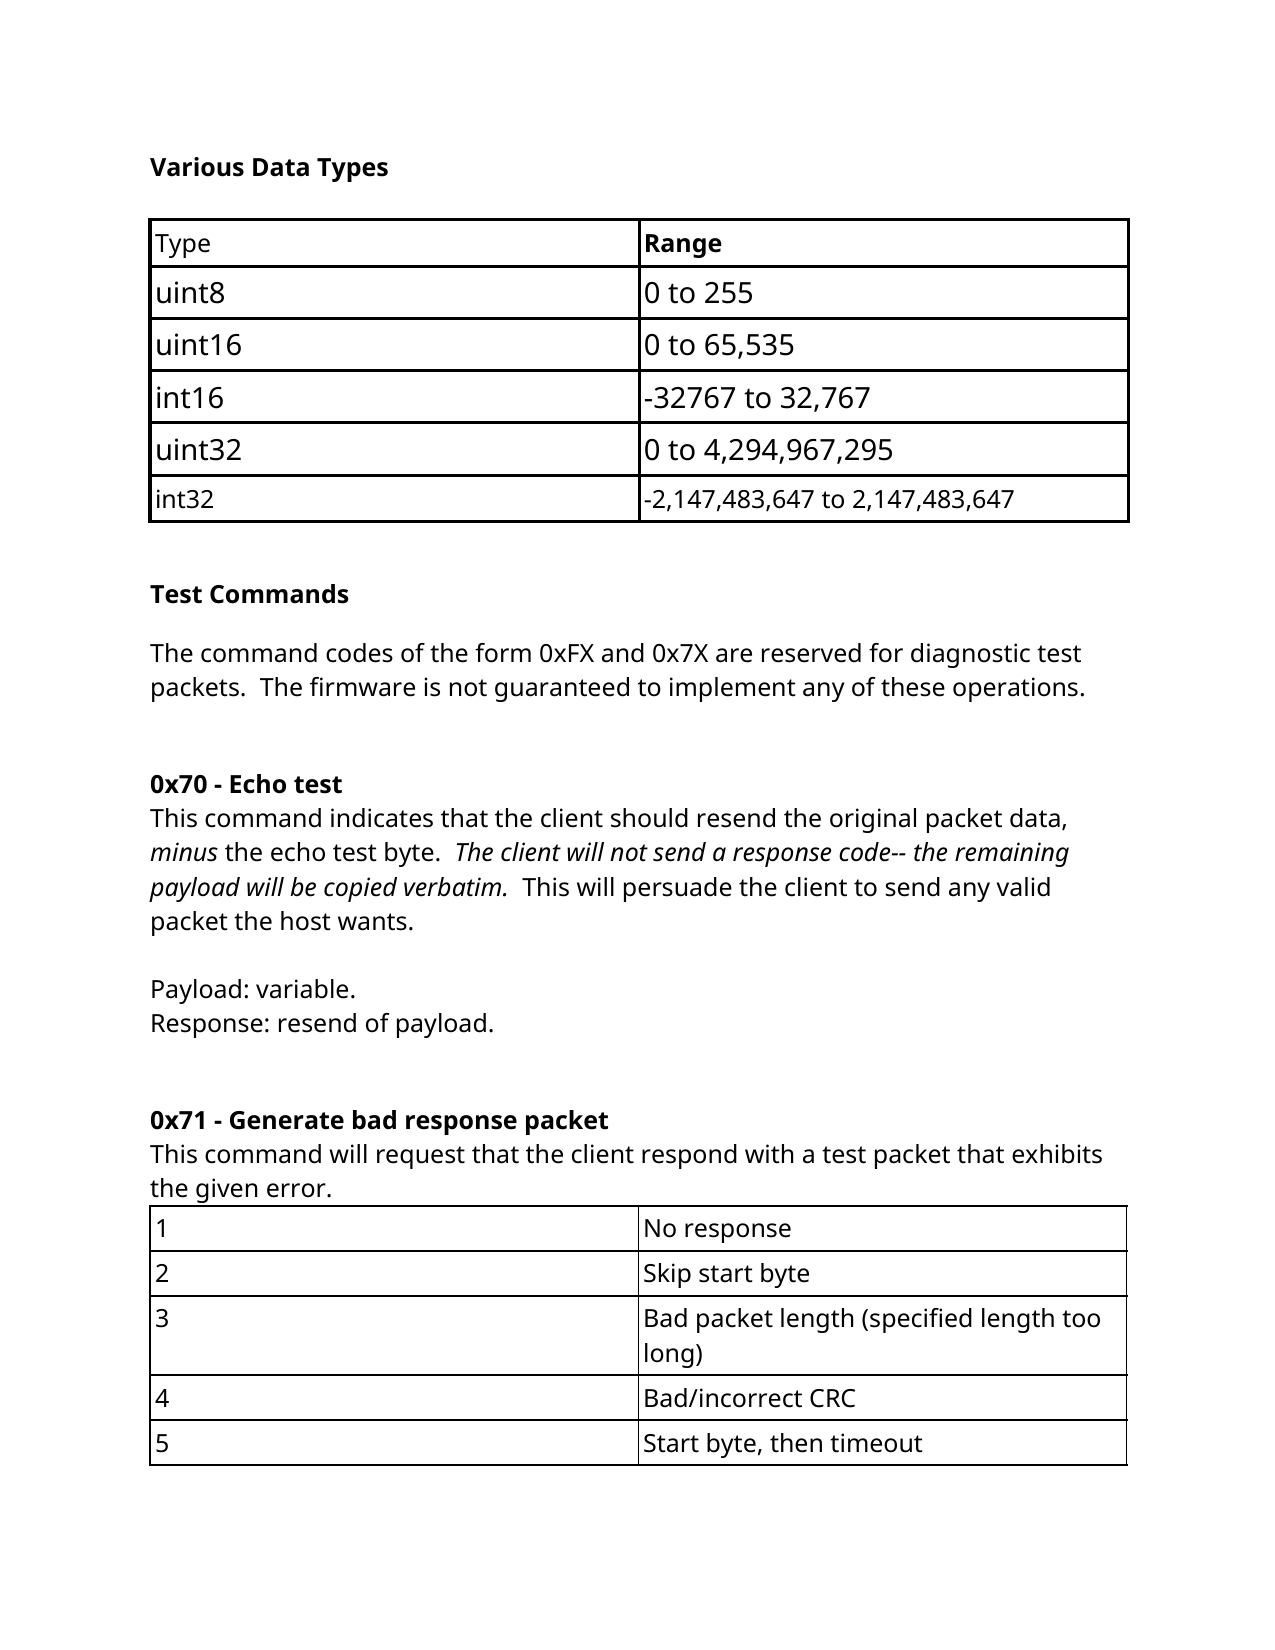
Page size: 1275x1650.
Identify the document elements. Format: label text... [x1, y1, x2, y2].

table_cell 0 to 65,535 [641, 320, 1127, 369]
table_cell Bad packet length (specified length too long) [639, 1297, 1126, 1374]
table_cell uint16 [152, 320, 638, 369]
table_cell 5 [151, 1421, 638, 1464]
table_cell -32767 to 32,767 [641, 372, 1127, 421]
text Various Data Types [150, 150, 1125, 184]
table_header Range [641, 221, 1127, 265]
table_header 1 [151, 1207, 638, 1250]
table_header Type [152, 221, 638, 265]
table_header No response [639, 1207, 1126, 1250]
text This command indicates that the client should resend the original packet data, minus the echo test byte. The client will not send a response code-- the remaining payload will be copied verbatim. This will persuade the client to send any valid packet the host wants. [150, 801, 1125, 937]
table_cell uint8 [152, 268, 638, 317]
table_cell int32 [152, 477, 638, 520]
table_cell 0 to 4,294,967,295 [641, 424, 1127, 473]
text This command will request that the client respond with a test packet that exhibits the given error. [150, 1137, 1125, 1205]
table_cell 3 [151, 1297, 638, 1374]
table_cell Bad/incorrect CRC [639, 1376, 1126, 1419]
table_cell 2 [151, 1252, 638, 1295]
subtitle Test Commands [150, 577, 1125, 611]
text The command codes of the form 0xFX and 0x7X are reserved for diagnostic test packets. The firmware is not guaranteed to implement any of these operations. [150, 636, 1125, 704]
text Payload: variable. [150, 971, 1125, 1005]
table_cell 0 to 255 [641, 268, 1127, 317]
table_cell int16 [152, 372, 638, 421]
subtitle 0x70 - Echo test [150, 767, 1125, 801]
table_cell -2,147,483,647 to 2,147,483,647 [641, 477, 1127, 520]
table_cell Start byte, then timeout [639, 1421, 1126, 1464]
text Response: resend of payload. [150, 1005, 1125, 1039]
table_cell uint32 [152, 424, 638, 473]
subtitle 0x71 - Generate bad response packet [150, 1103, 1125, 1137]
table_cell Skip start byte [639, 1252, 1126, 1295]
table_cell 4 [151, 1376, 638, 1419]
